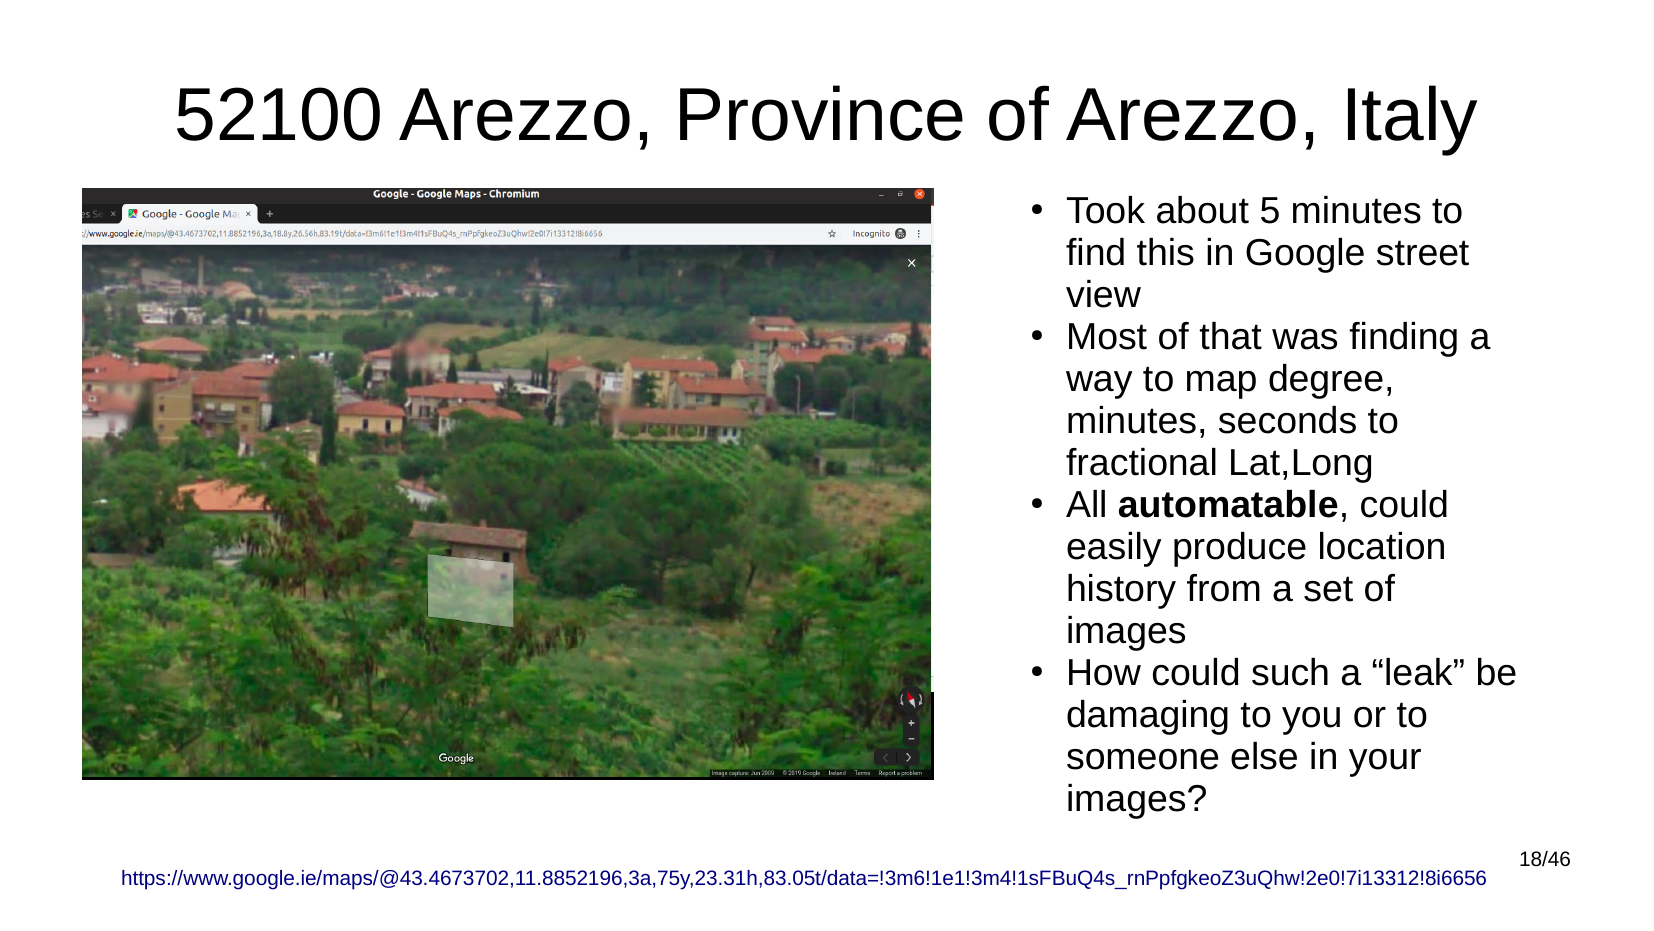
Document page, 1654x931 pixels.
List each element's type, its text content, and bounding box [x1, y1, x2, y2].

text_box Took about 5 minutes to find this in Google street view Most of that was finding a way to map degree, minutes, seconds to fractional Lat,Long All automatable, could easily produce location history from a set of images How could such a “leak” be damaging to you or to someone else in your images? [1015, 182, 1536, 827]
text_box https://www.google.ie/maps/@43.4673702,11.8852196,3a,75y,23.31h,83.05t/data=!3m6!1e1!3m4!1sFBuQ4s_rnPpfgkeoZ3uQhw!2e0!7i13312!8i6656 [106, 859, 1504, 898]
title 52100 Arezzo, Province of Arezzo, Italy [82, 37, 1571, 193]
picture [82, 188, 934, 780]
